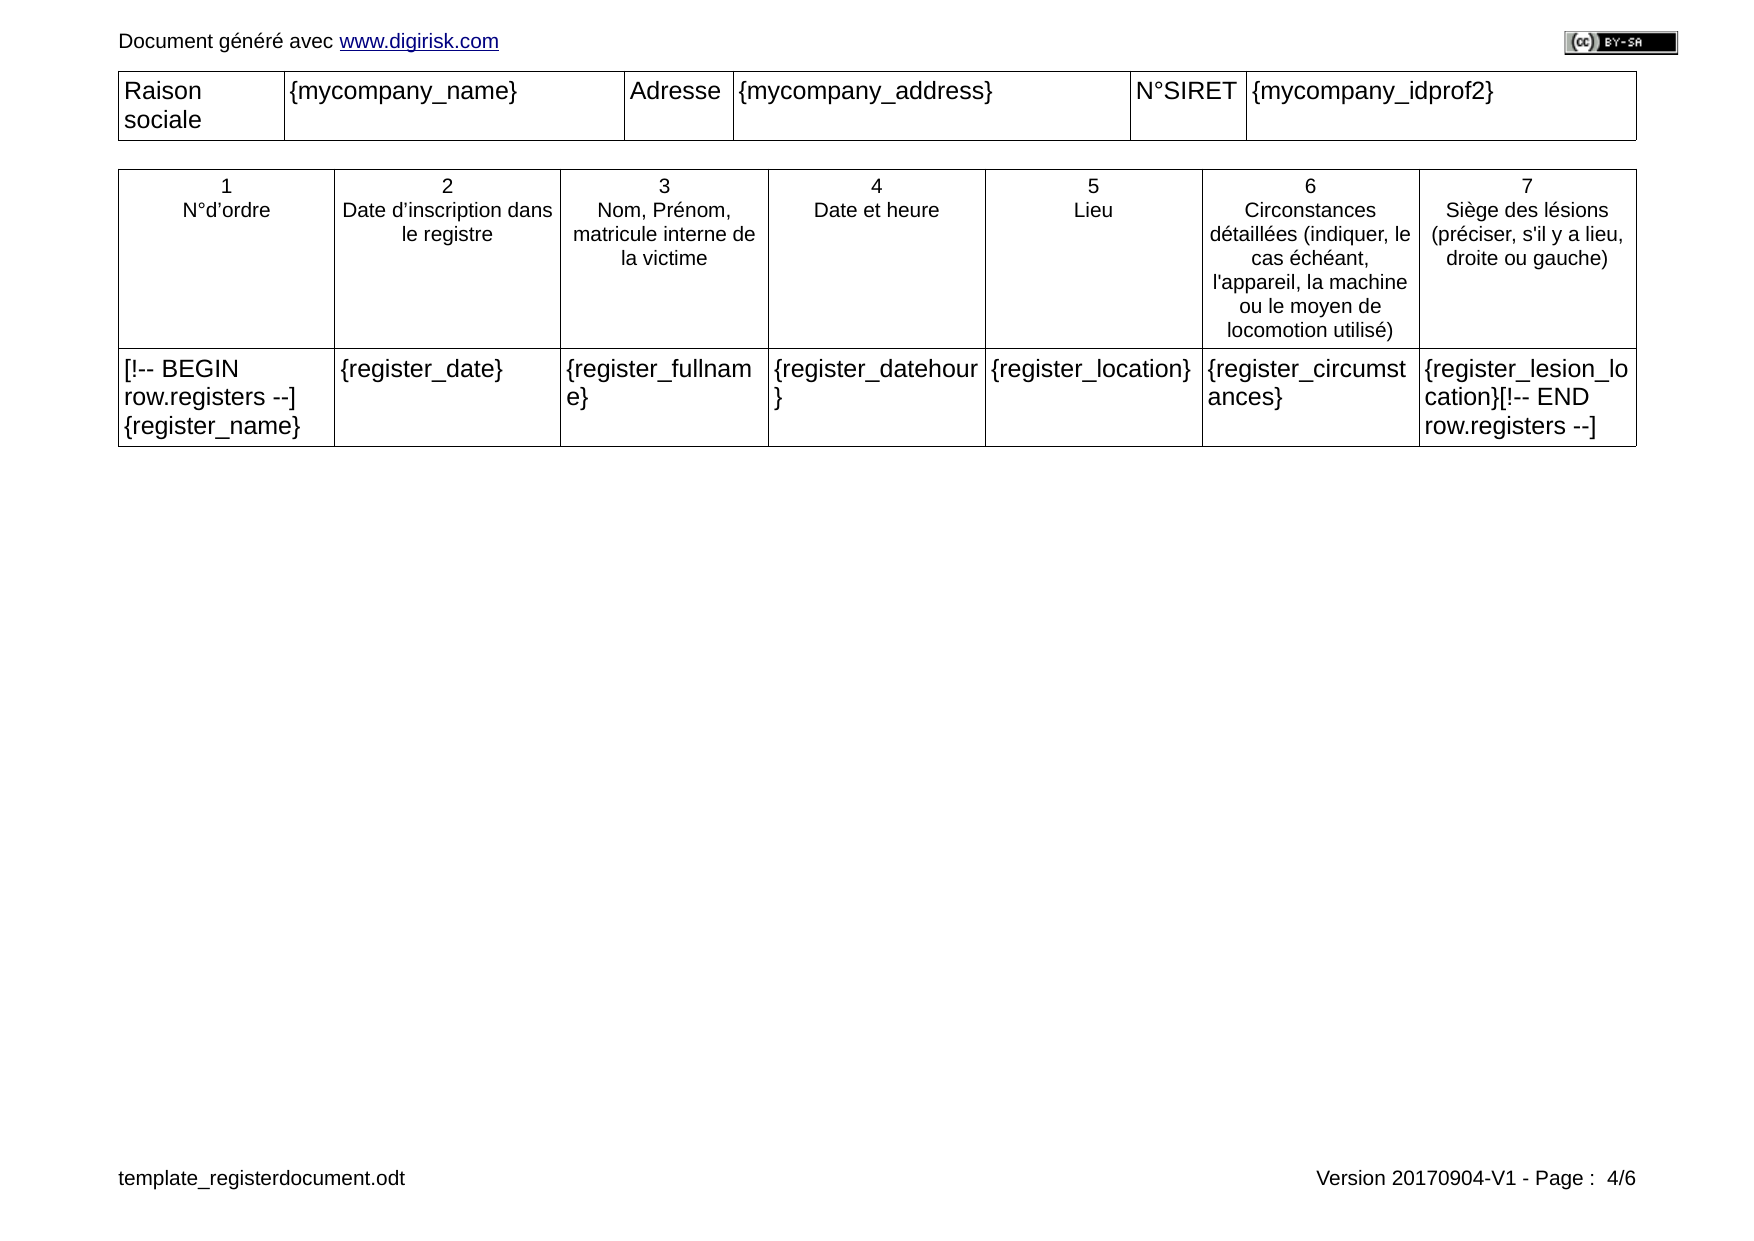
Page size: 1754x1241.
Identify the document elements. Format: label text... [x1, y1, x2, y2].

table_header {mycompany_idprof2} [1247, 72, 1636, 139]
table_header Raison sociale [119, 72, 284, 139]
table_cell {register_date} [335, 349, 560, 446]
table_cell {register_circumstances} [1203, 349, 1419, 446]
table_cell {register_fullname} [561, 349, 768, 446]
table_cell [!-- BEGIN row.registers --]{register_name} [119, 349, 334, 446]
table_cell {register_lesion_location}[!-- END row.registers --] [1420, 349, 1636, 446]
table_header 5 Lieu [986, 170, 1202, 348]
table_header {mycompany_name} [285, 72, 624, 139]
table_cell {register_location} [986, 349, 1202, 446]
table_header 7 Siège des lésions (préciser, s'il y a lieu, droite ou gauche) [1420, 170, 1636, 348]
table_header 6 Circonstances détaillées (indiquer, le cas échéant, l'appareil, la machine ou le moyen de locomotion utilisé) [1203, 170, 1419, 348]
table_header 4 Date et heure [769, 170, 985, 348]
table_header 3 Nom, Prénom, matricule interne de la victime [561, 170, 768, 348]
table_header 1 N°d’ordre [119, 170, 334, 348]
table_header Adresse [625, 72, 733, 139]
picture [1564, 31, 1679, 55]
table_header 2 Date d’inscription dans le registre [335, 170, 560, 348]
table_header {mycompany_address} [734, 72, 1130, 139]
table_cell {register_datehour} [769, 349, 985, 446]
table_header N°SIRET [1131, 72, 1246, 139]
